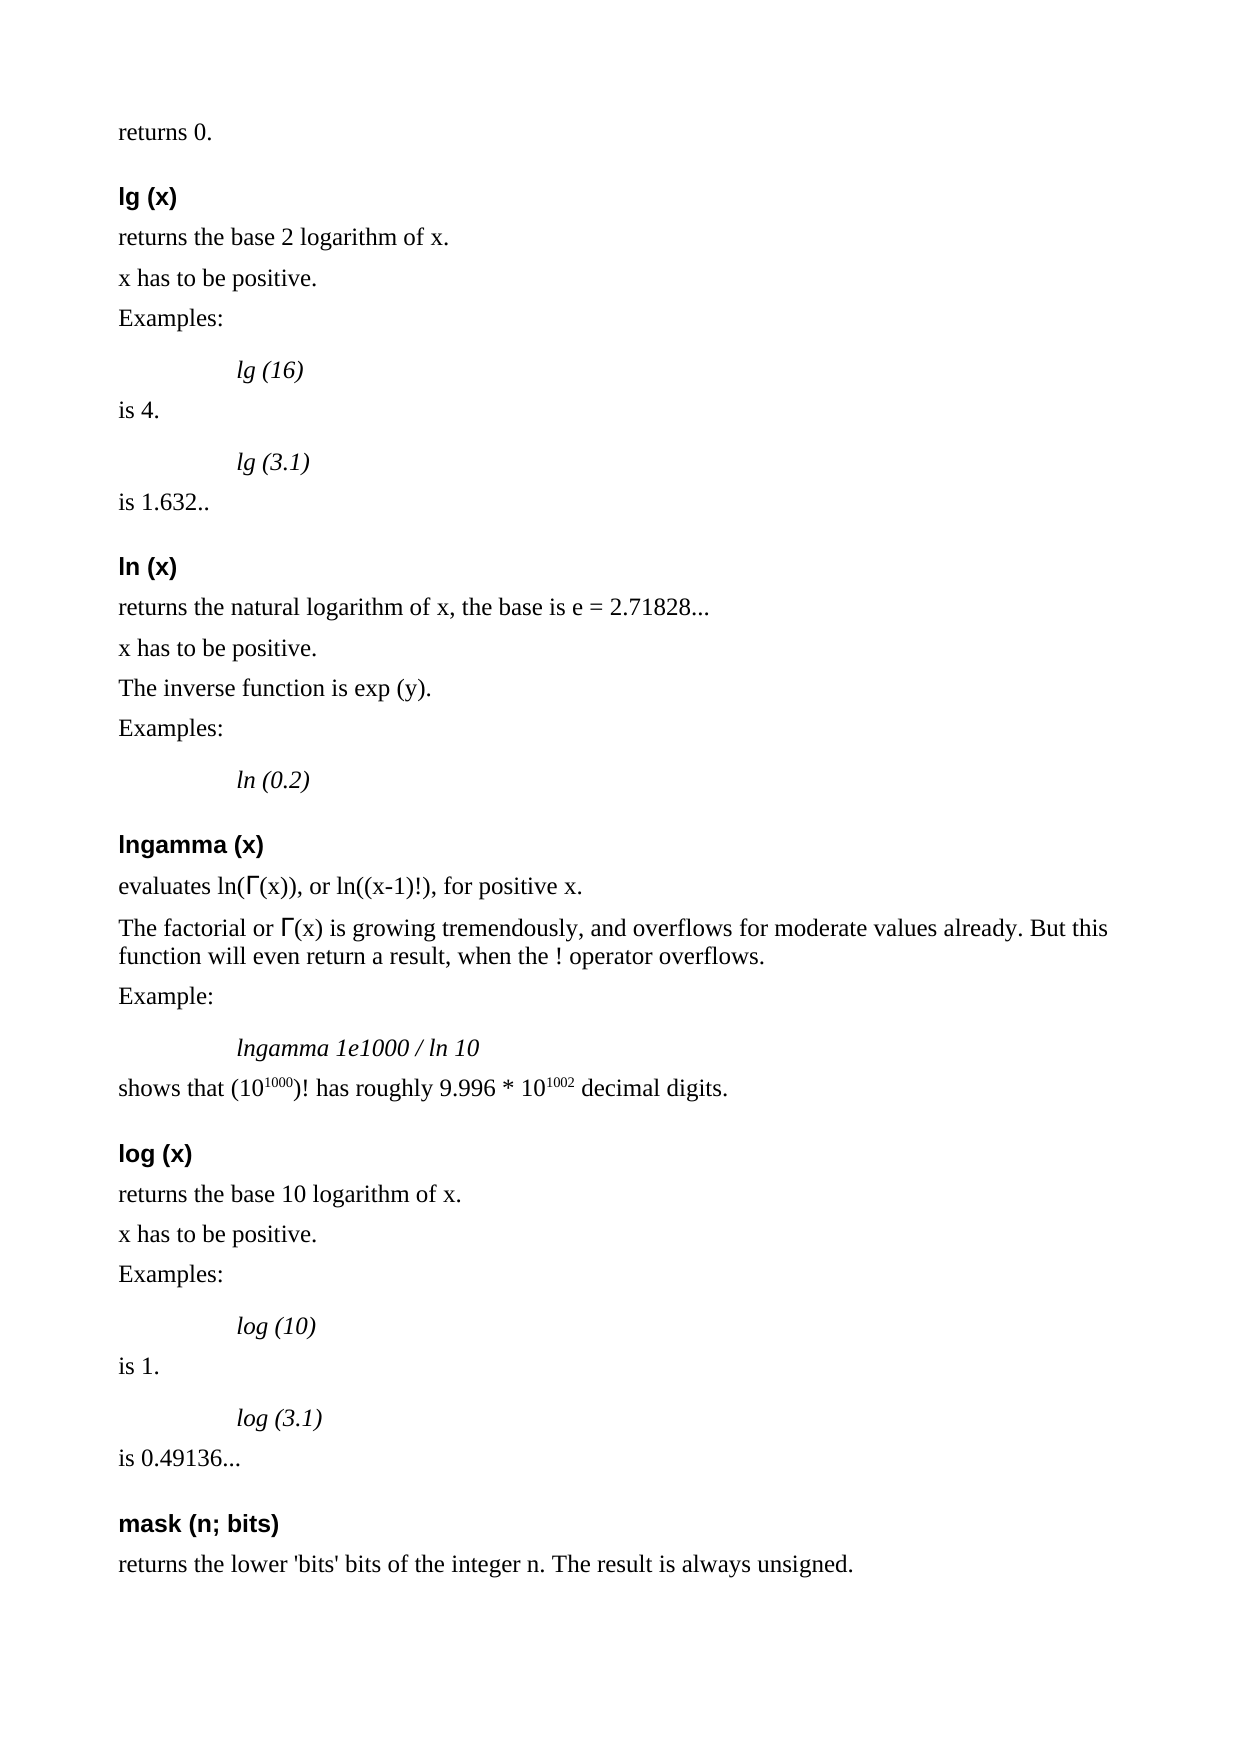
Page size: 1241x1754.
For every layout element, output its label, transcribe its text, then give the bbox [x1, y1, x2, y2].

text returns the base 2 logarithm of x. [118, 223, 1122, 251]
text The factorial or Γ(x) is growing tremendously, and overflows for moderate values already. But this function will even return a result, when the ! operator overflows. [118, 913, 1122, 970]
text Examples: [118, 304, 1122, 332]
subtitle ln (x) [118, 553, 1122, 581]
text returns the lower 'bits' bits of the integer n. The result is always unsigned. [118, 1550, 1122, 1578]
text lg (16) [236, 356, 1122, 384]
text evaluates ln(Γ(x)), or ln((x-1)!), for positive x. [118, 871, 1122, 901]
subtitle lngamma (x) [118, 831, 1122, 859]
text lngamma 1e1000 / ln 10 [236, 1034, 1122, 1062]
text ln (0.2) [236, 766, 1122, 794]
text is 1.632.. [118, 488, 1122, 516]
subtitle mask (n; bits) [118, 1510, 1122, 1537]
subtitle lg (x) [118, 183, 1122, 211]
text log (3.1) [236, 1404, 1122, 1432]
text x has to be positive. [118, 264, 1122, 291]
subtitle log (x) [118, 1140, 1122, 1167]
text lg (3.1) [236, 448, 1122, 476]
text returns the natural logarithm of x, the base is e = 2.71828... [118, 593, 1122, 621]
text x has to be positive. [118, 634, 1122, 661]
text log (10) [236, 1312, 1122, 1340]
text Example: [118, 982, 1122, 1010]
text is 4. [118, 396, 1122, 424]
text shows that (101000)! has roughly 9.996 * 101002 decimal digits. [118, 1074, 1122, 1102]
text returns 0. [118, 118, 1122, 146]
text is 1. [118, 1352, 1122, 1380]
text The inverse function is exp (y). [118, 674, 1122, 702]
text returns the base 10 logarithm of x. [118, 1180, 1122, 1208]
text is 0.49136... [118, 1444, 1122, 1472]
text Examples: [118, 1260, 1122, 1288]
text x has to be positive. [118, 1220, 1122, 1248]
text Examples: [118, 714, 1122, 742]
